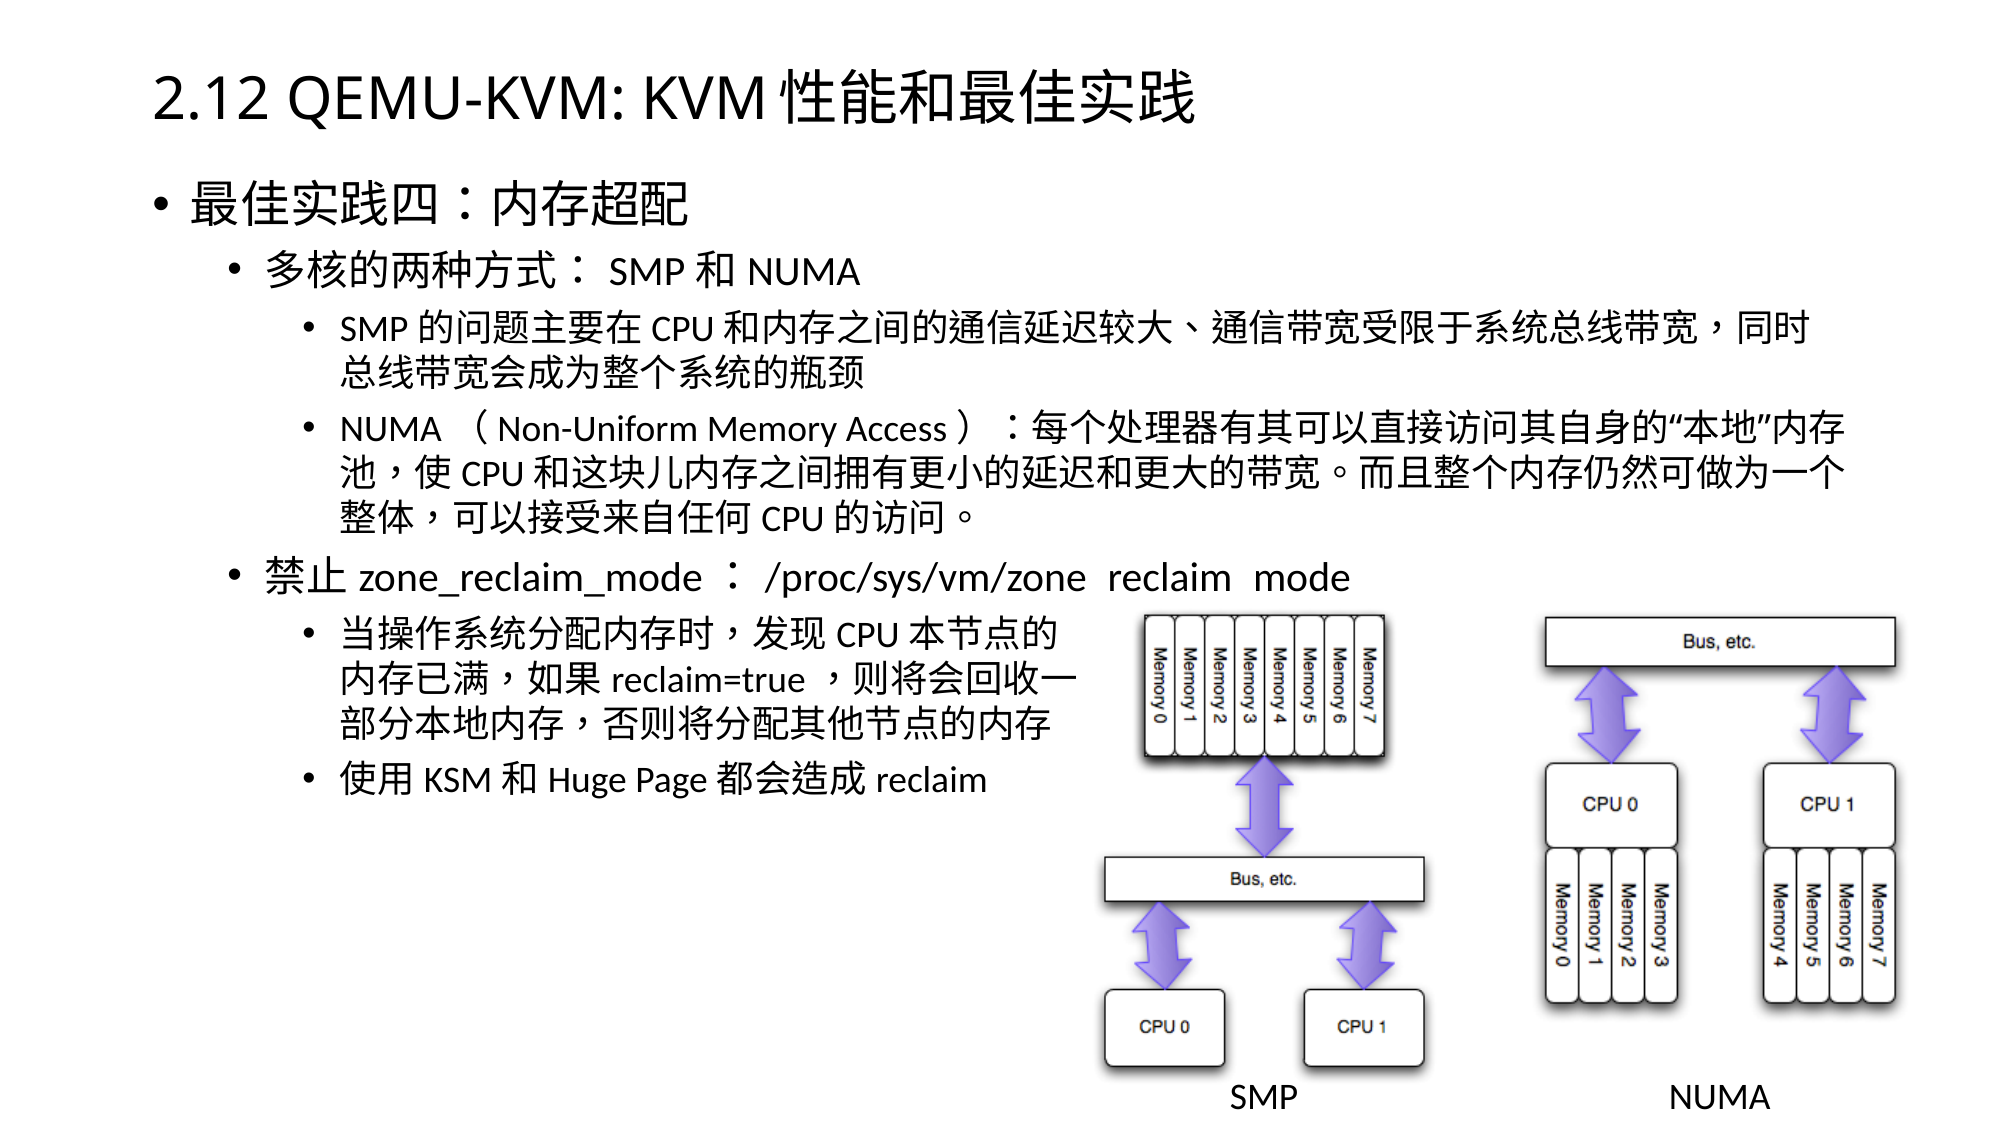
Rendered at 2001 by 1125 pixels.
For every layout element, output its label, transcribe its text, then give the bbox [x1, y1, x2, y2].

text_box NUMA [1654, 1064, 1786, 1125]
list 最佳实践四：内存超配 多核的两种方式：SMP和NUMA SMP的问题主要在CPU和内存之间的通信延迟较大、通信带宽受限于系统总线带宽，同时总线带宽会成为整个系统的瓶颈 NUMA（Non-Uniform Memory Access）：每个处理器有其可以直接访问其自身的“本地”内存池，使CPU和这块儿内存之间拥有更小的延迟和更大的带宽。而且整个内存仍然可做为一个整体，可以接受来自任何CPU的访问。 禁止zone_reclaim_mode：/proc/sys/vm/zone_reclaim_mode 当操作系统分配内存时，发现CPU本节点的 内存已满，如果reclaim=true，则将会回收一 部分本地内存，否则将分配其他节点的内存 使用KSM和Huge Page都会造成reclaim [137, 171, 1863, 1014]
picture [1514, 592, 1926, 1040]
title 2.12 QEMU-KVM: KVM性能和最佳实践 [137, 59, 1863, 140]
text_box SMP [1214, 1064, 1314, 1125]
picture [1076, 592, 1452, 1100]
